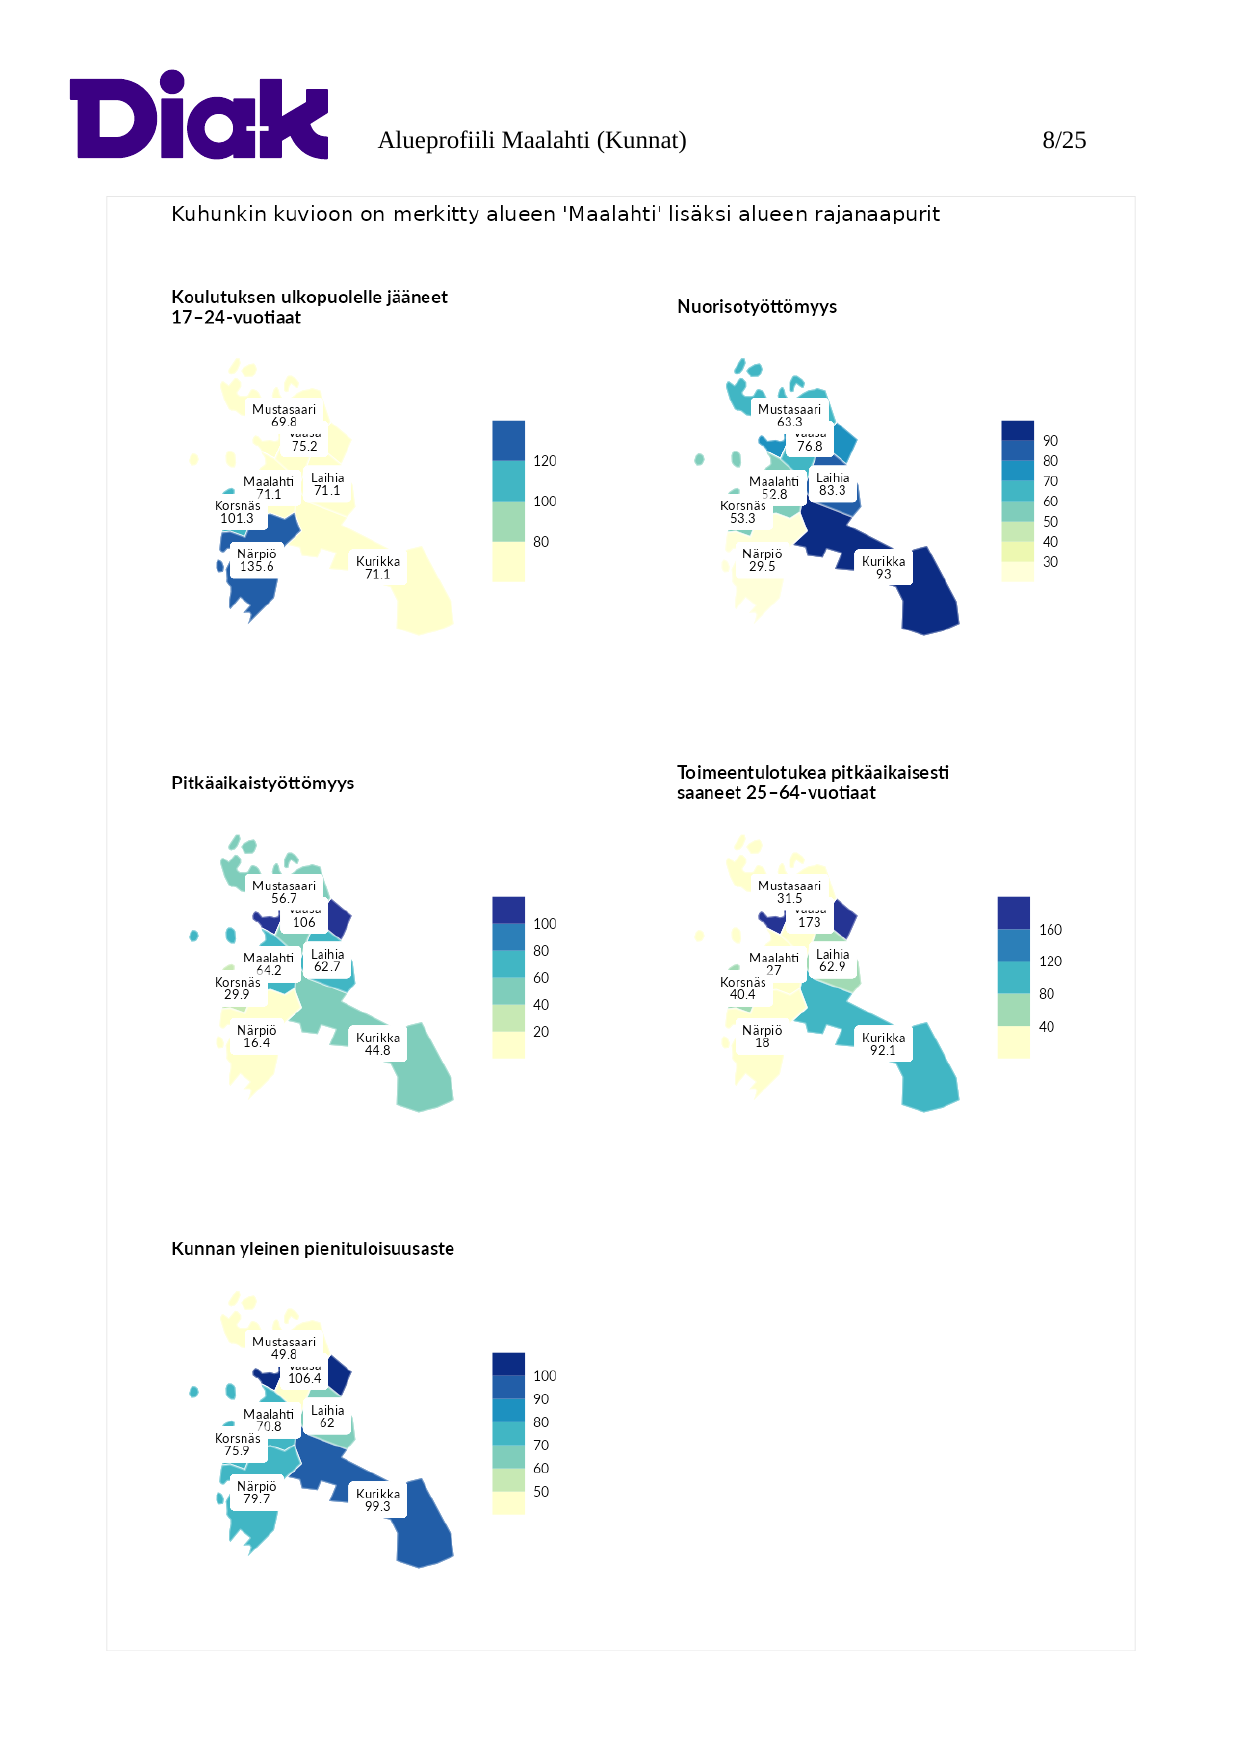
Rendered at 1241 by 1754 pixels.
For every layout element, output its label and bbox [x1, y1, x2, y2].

picture [61, 196, 1179, 1651]
